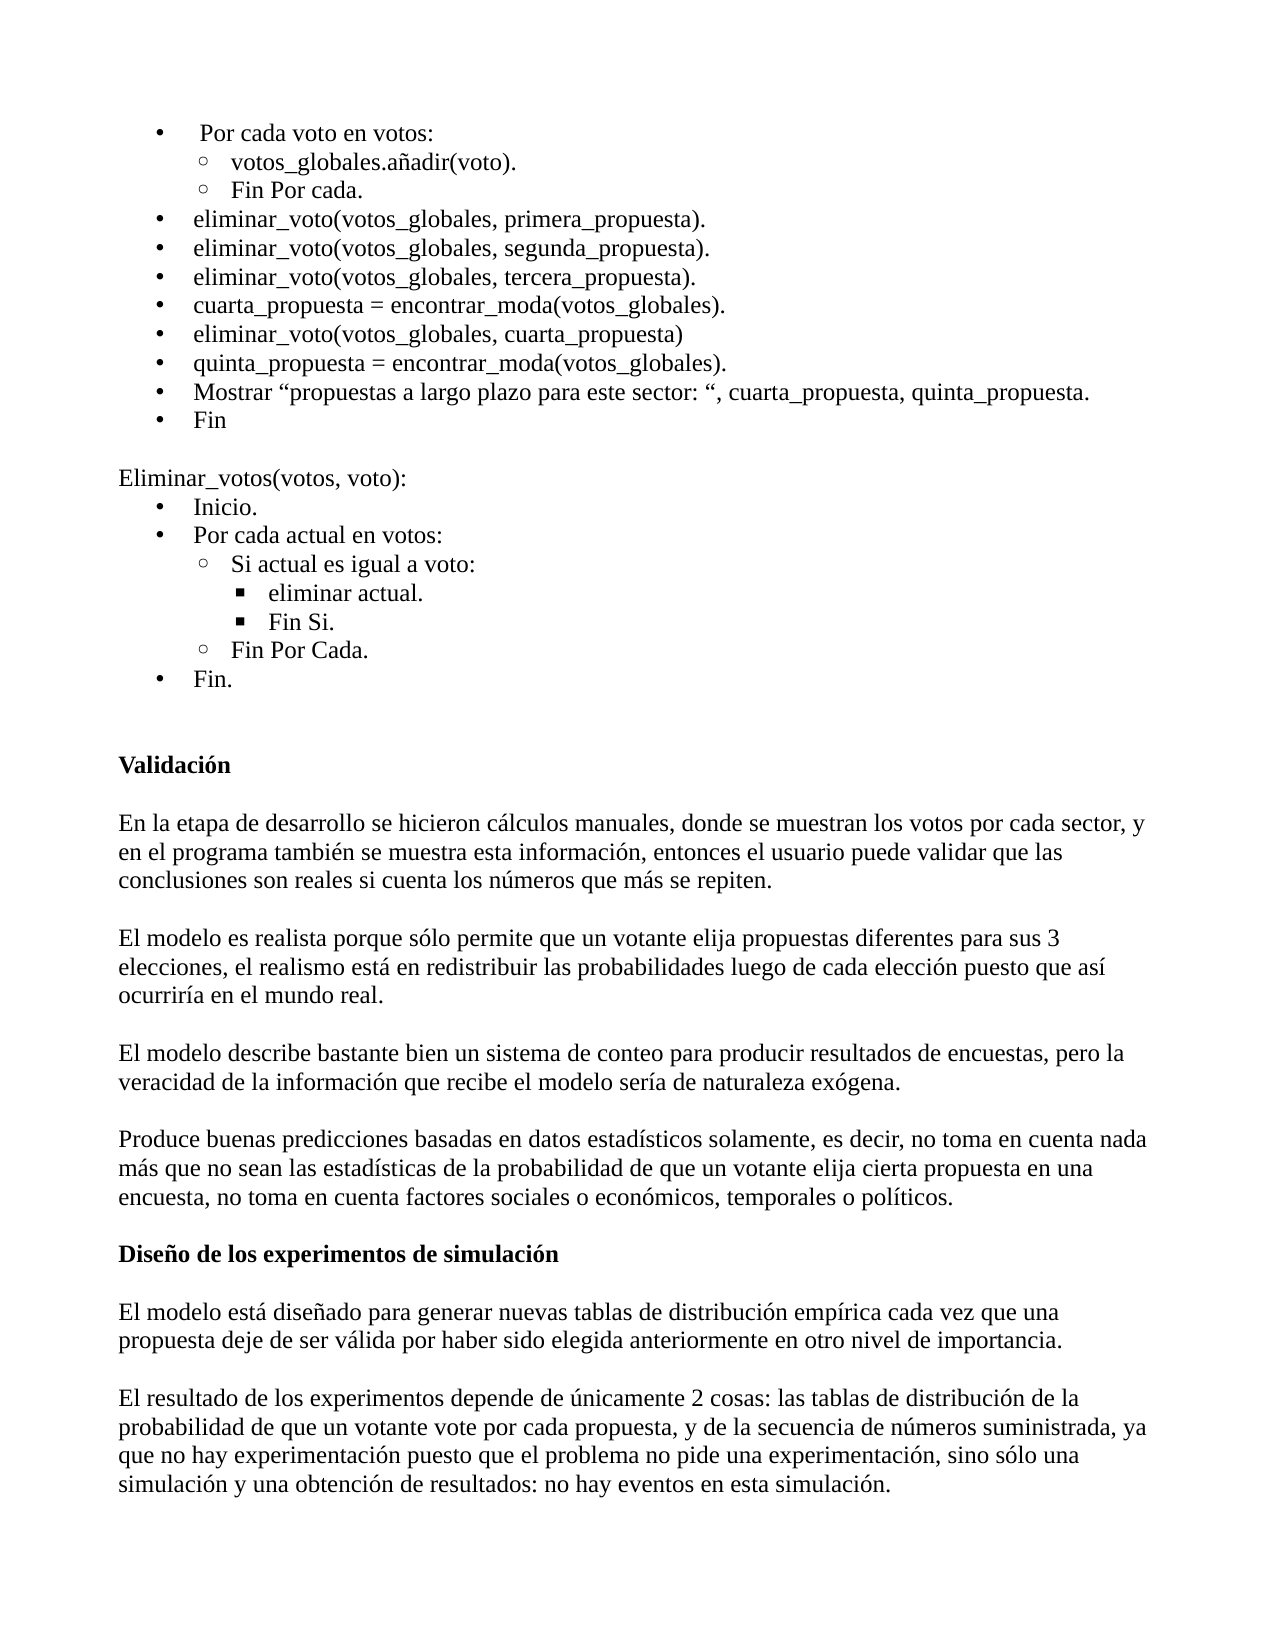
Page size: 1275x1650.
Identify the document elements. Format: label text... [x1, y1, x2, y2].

text Eliminar_votos(votos, voto): [118, 463, 1157, 492]
list quinta_propuesta = encontrar_moda(votos_globales). [156, 348, 1157, 377]
list Fin Por cada. [193, 176, 1157, 204]
list cuarta_propuesta = encontrar_moda(votos_globales). [156, 291, 1157, 319]
text Produce buenas predicciones basadas en datos estadísticos solamente, es decir, no toma en cuenta nada más que no sean las estadísticas de la probabilidad de que un votante elija cierta propuesta en una encuesta, no toma en cuenta factores sociales o económicos, temporales o políticos. [118, 1124, 1157, 1211]
text El resultado de los experimentos depende de únicamente 2 cosas: las tablas de distribución de la probabilidad de que un votante vote por cada propuesta, y de la secuencia de números suministrada, ya que no hay experimentación puesto que el problema no pide una experimentación, sino sólo una simulación y una obtención de resultados: no hay eventos en esta simulación. [118, 1383, 1157, 1498]
list Por cada voto en votos: [156, 118, 1157, 147]
list Fin Por Cada. [193, 636, 1157, 664]
text Diseño de los experimentos de simulación [118, 1239, 1157, 1268]
text El modelo describe bastante bien un sistema de conteo para producir resultados de encuestas, pero la veracidad de la información que recibe el modelo sería de naturaleza exógena. [118, 1038, 1157, 1096]
list Si actual es igual a voto: [193, 549, 1157, 578]
list eliminar_voto(votos_globales, tercera_propuesta). [156, 262, 1157, 291]
list eliminar_voto(votos_globales, primera_propuesta). [156, 204, 1157, 233]
list Por cada actual en votos: [156, 521, 1157, 549]
text Validación [118, 751, 1157, 779]
list Fin. [156, 664, 1157, 693]
list eliminar_voto(votos_globales, segunda_propuesta). [156, 233, 1157, 262]
list votos_globales.añadir(voto). [193, 147, 1157, 176]
text En la etapa de desarrollo se hicieron cálculos manuales, donde se muestran los votos por cada sector, y en el programa también se muestra esta información, entonces el usuario puede validar que las conclusiones son reales si cuenta los números que más se repiten. [118, 808, 1157, 894]
list Mostrar “propuestas a largo plazo para este sector: “, cuarta_propuesta, quinta_propuesta. [156, 377, 1157, 406]
list Fin [156, 406, 1157, 434]
text El modelo es realista porque sólo permite que un votante elija propuestas diferentes para sus 3 elecciones, el realismo está en redistribuir las probabilidades luego de cada elección puesto que así ocurriría en el mundo real. [118, 923, 1157, 1009]
list Inicio. [156, 492, 1157, 521]
list eliminar actual. [231, 578, 1157, 607]
text El modelo está diseñado para generar nuevas tablas de distribución empírica cada vez que una propuesta deje de ser válida por haber sido elegida anteriormente en otro nivel de importancia. [118, 1297, 1157, 1354]
list eliminar_voto(votos_globales, cuarta_propuesta) [156, 319, 1157, 348]
list Fin Si. [231, 607, 1157, 636]
